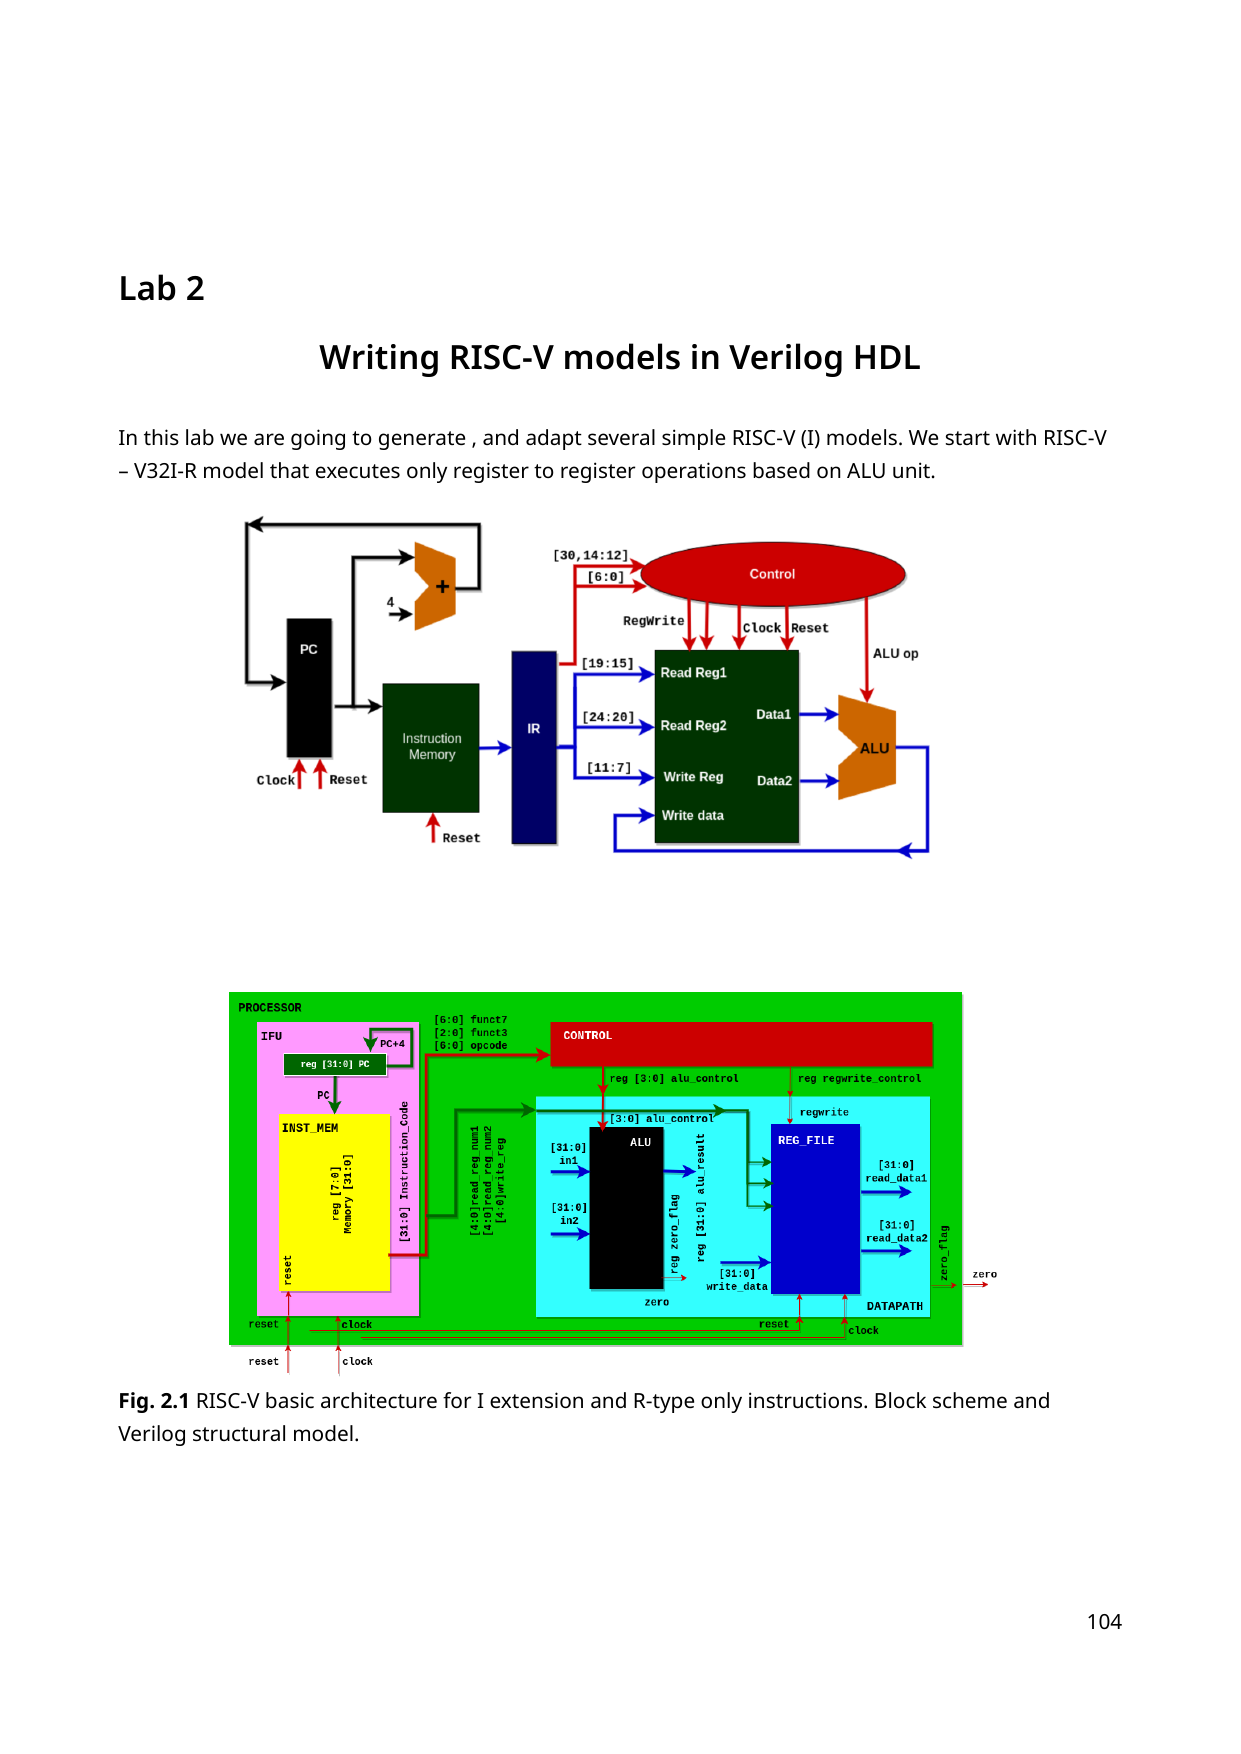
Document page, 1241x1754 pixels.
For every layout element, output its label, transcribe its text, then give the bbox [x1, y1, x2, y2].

subtitle Writing RISC-V models in Verilog HDL [118, 333, 1122, 379]
picture [233, 509, 948, 864]
subtitle Lab 2 [118, 264, 1122, 310]
text In this lab we are going to generate , and adapt several simple RISC-V (I) models. We start with RISC-V – V32I-R model that executes only register to register operations based on ALU unit. [118, 423, 1122, 484]
picture [229, 992, 1007, 1382]
text Fig. 2.1 RISC-V basic architecture for I extension and R-type only instructions. Block scheme and Verilog structural model. [118, 1386, 1122, 1447]
